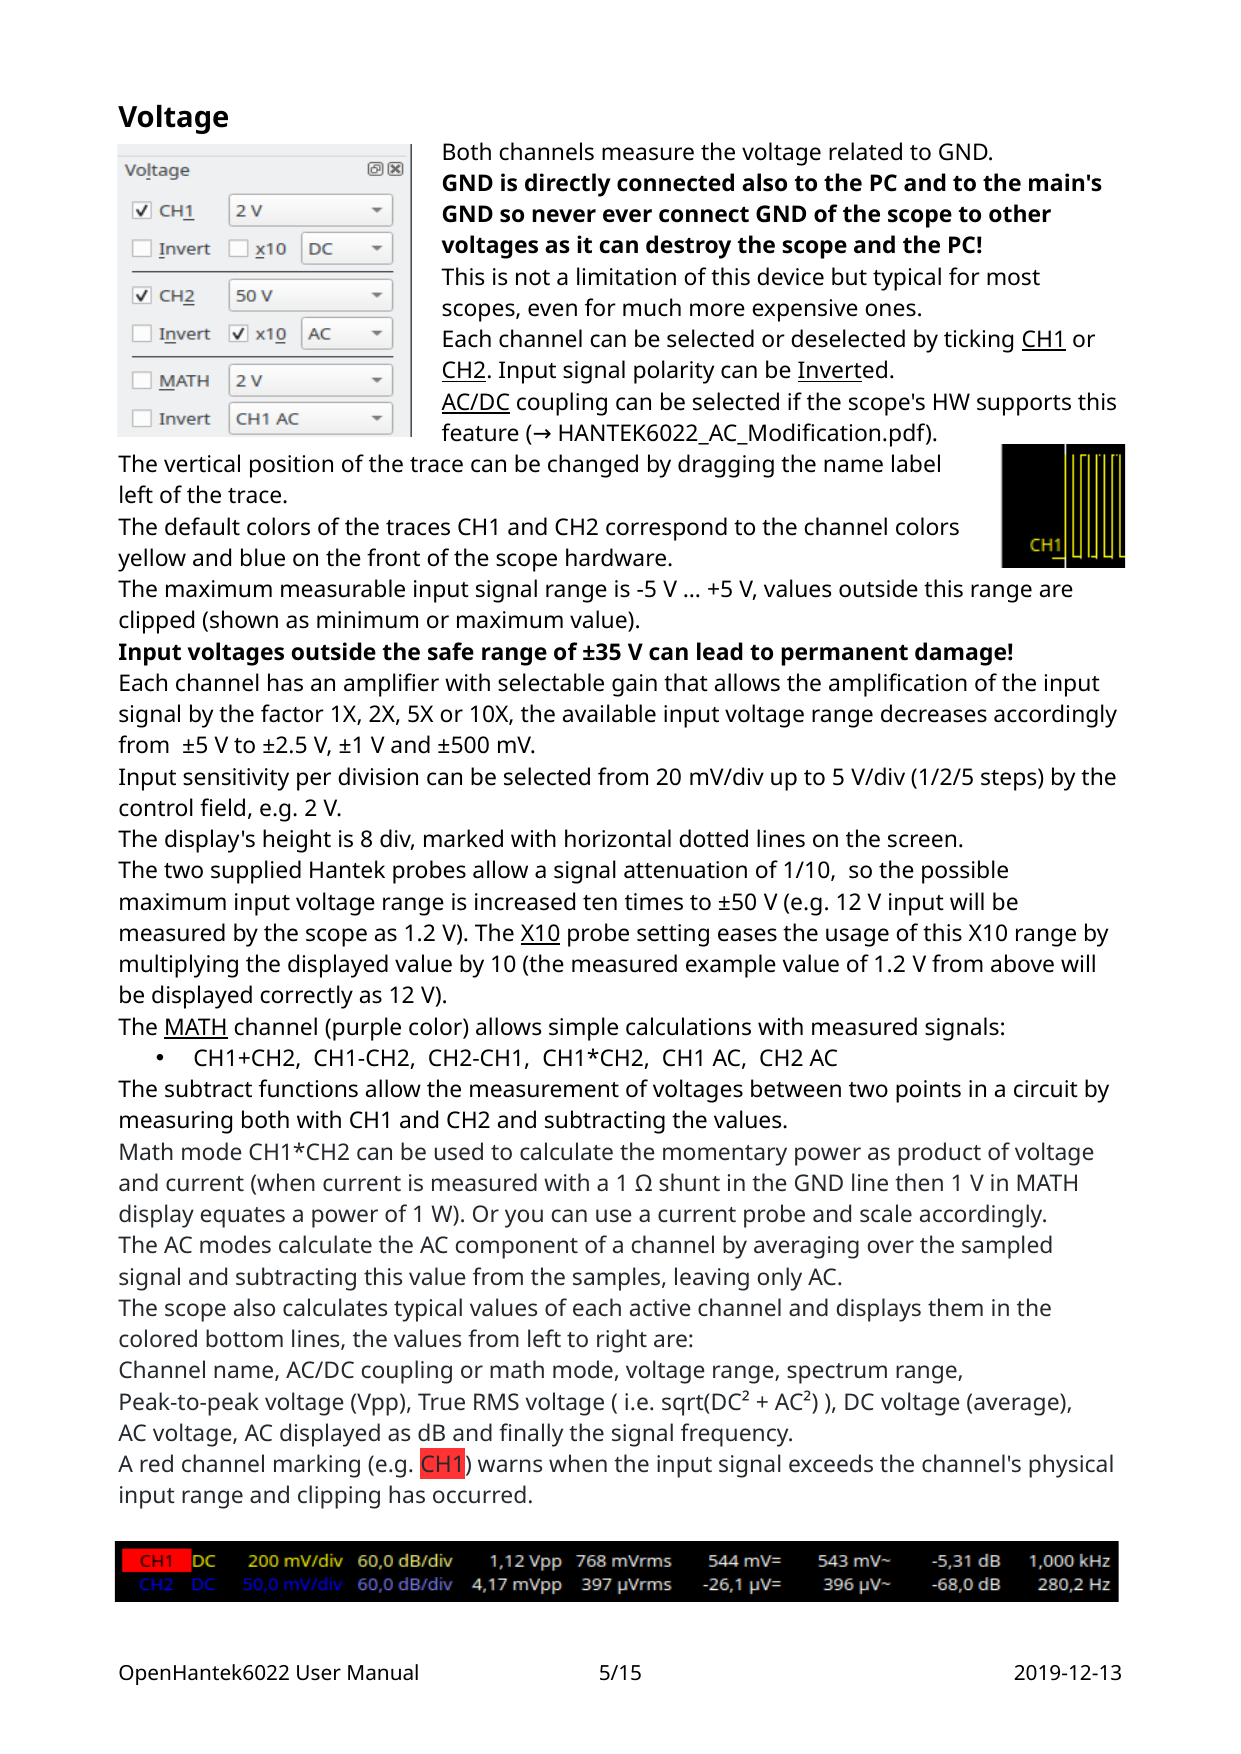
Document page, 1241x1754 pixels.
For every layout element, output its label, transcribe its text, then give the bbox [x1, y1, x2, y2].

text The vertical position of the trace can be changed by dragging the name label left of the trace. [118, 448, 1000, 511]
subtitle Voltage [118, 96, 1122, 136]
text AC/DC coupling can be selected if the scope's HW supports this feature (→ HANTEK6022_AC_Modification.pdf). [118, 386, 1122, 448]
text Each channel has an amplifier with selectable gain that allows the amplification of the input signal by the factor 1X, 2X, 5X or 10X, the available input voltage range decreases accordingly from ±5 V to ±2.5 V, ±1 V and ±500 mV. [118, 667, 1122, 761]
text Both channels measure the voltage related to GND. [118, 136, 1122, 167]
text The AC modes calculate the AC component of a channel by averaging over the sampled signal and subtracting this value from the samples, leaving only AC. [118, 1229, 1122, 1292]
list CH1+CH2, CH1-CH2, CH2-CH1, CH1*CH2, CH1 AC, CH2 AC [156, 1042, 1122, 1073]
picture [1000, 444, 1024, 549]
text [118, 261, 411, 323]
text The scope also calculates typical values of each active channel and displays them in the colored bottom lines, the values from left to right are: [118, 1292, 1122, 1354]
text The maximum measurable input signal range is -5 V … +5 V, values outside this range are clipped (shown as minimum or maximum value). [118, 573, 1122, 636]
text Each channel can be selected or deselected by ticking CH1 or CH2. Input signal polarity can be Inverted. [412, 323, 1122, 386]
text Channel name, AC/DC coupling or math mode, voltage range, spectrum range, Peak-to-peak voltage (Vpp), True RMS voltage ( i.e. sqrt(DC² + AC²) ), DC voltage (average), AC voltage, AC displayed as dB and finally the signal frequency. [118, 1354, 1122, 1448]
text The subtract functions allow the measurement of voltages between two points in a circuit by measuring both with CH1 and CH2 and subtracting the values. [118, 1073, 1122, 1136]
text The two supplied Hantek probes allow a signal attenuation of 1/10, so the possible maximum input voltage range is increased ten times to ±50 V (e.g. 12 V input will be measured by the scope as 1.2 V). The X10 probe setting eases the usage of this X10 range by multiplying the displayed value by 10 (the measured example value of 1.2 V from above will be displayed correctly as 12 V). [118, 854, 1122, 1011]
text The default colors of the traces CH1 and CH2 correspond to the channel colors yellow and blue on the front of the scope hardware. [118, 511, 1122, 573]
text GND is directly connected also to the PC and to the main's GND so never ever connect GND of the scope to other voltages as it can destroy the scope and the PC! [412, 167, 1122, 261]
text The display's height is 8 div, marked with horizontal dotted lines on the screen. [118, 823, 1122, 854]
text Math mode CH1*CH2 can be used to calculate the momentary power as product of voltage and current (when current is measured with a 1 Ω shunt in the GND line then 1 V in MATH display equates a power of 1 W). Or you can use a current probe and scale accordingly. [118, 1136, 1122, 1229]
text A red channel marking (e.g. CH1) warns when the input signal exceeds the channel's physical input range and clipping has occurred. [118, 1448, 1122, 1511]
picture [114, 1541, 1119, 1602]
text This is not a limitation of this device but typical for most scopes, even for much more expensive ones. [412, 261, 1122, 323]
text [118, 323, 411, 386]
text Input sensitivity per division can be selected from 20 mV/div up to 5 V/div (1/2/5 steps) by the control field, e.g. 2 V. [118, 761, 1122, 823]
text Input voltages outside the safe range of ±35 V can lead to permanent damage! [118, 636, 1122, 667]
text [1024, 448, 1122, 511]
text The MATH channel (purple color) allows simple calculations with measured signals: [118, 1011, 1122, 1042]
text [118, 167, 411, 261]
